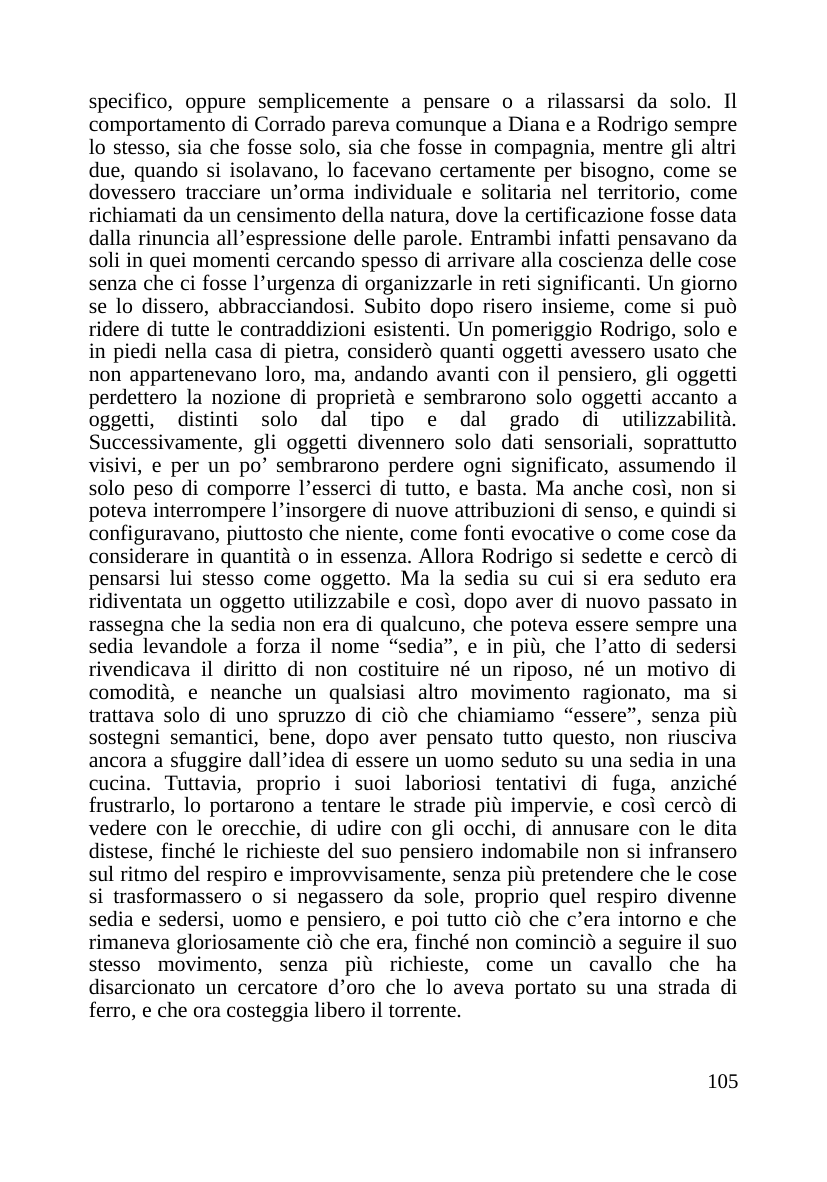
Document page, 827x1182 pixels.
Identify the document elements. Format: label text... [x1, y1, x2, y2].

text specifico, oppure semplicemente a pensare o a rilassarsi da solo. Il comportamento di Corrado pareva comunque a Diana e a Rodrigo sempre lo stesso, sia che fosse solo, sia che fosse in compagnia, mentre gli altri due, quando si isolavano, lo facevano certamente per bisogno, come se dovessero tracciare un’orma individuale e solitaria nel territorio, come richiamati da un censimento della natura, dove la certificazione fosse data dalla rinuncia all’espressione delle parole. Entrambi infatti pensavano da soli in quei momenti cercando spesso di arrivare alla coscienza delle cose senza che ci fosse l’urgenza di organizzarle in reti significanti. Un giorno se lo dissero, abbracciandosi. Subito dopo risero insieme, come si può ridere di tutte le contraddizioni esistenti. Un pomeriggio Rodrigo, solo e in piedi nella casa di pietra, considerò quanti oggetti avessero usato che non appartenevano loro, ma, andando avanti con il pensiero, gli oggetti perdettero la nozione di proprietà e sembrarono solo oggetti accanto a oggetti, distinti solo dal tipo e dal grado di utilizzabilità. Successivamente, gli oggetti divennero solo dati sensoriali, soprattutto visivi, e per un po’ sembrarono perdere ogni significato, assumendo il solo peso di comporre l’esserci di tutto, e basta. Ma anche così, non si poteva interrompere l’insorgere di nuove attribuzioni di senso, e quindi si configuravano, piuttosto che niente, come fonti evocative o come cose da considerare in quantità o in essenza. Allora Rodrigo si sedette e cercò di pensarsi lui stesso come oggetto. Ma la sedia su cui si era seduto era ridiventata un oggetto utilizzabile e così, dopo aver di nuovo passato in rassegna che la sedia non era di qualcuno, che poteva essere sempre una sedia levandole a forza il nome “sedia”, e in più, che l’atto di sedersi rivendicava il diritto di non costituire né un riposo, né un motivo di comodità, e neanche un qualsiasi altro movimento ragionato, ma si trattava solo di uno spruzzo di ciò che chiamiamo “essere”, senza più sostegni semantici, bene, dopo aver pensato tutto questo, non riusciva ancora a sfuggire dall’idea di essere un uomo seduto su una sedia in una cucina. Tuttavia, proprio i suoi laboriosi tentativi di fuga, anziché frustrarlo, lo portarono a tentare le strade più impervie, e così cercò di vedere con le orecchie, di udire con gli occhi, di annusare con le dita distese, finché le richieste del suo pensiero indomabile non si infransero sul ritmo del respiro e improvvisamente, senza più pretendere che le cose si trasformassero o si negassero da sole, proprio quel respiro divenne sedia e sedersi, uomo e pensiero, e poi tutto ciò che c’era intorno e che rimaneva gloriosamente ciò che era, finché non cominciò a seguire il suo stesso movimento, senza più richieste, come un cavallo che ha disarcionato un cercatore d’oro che lo aveva portato su una strada di ferro, e che ora costeggia libero il torrente. [88, 88, 738, 1022]
